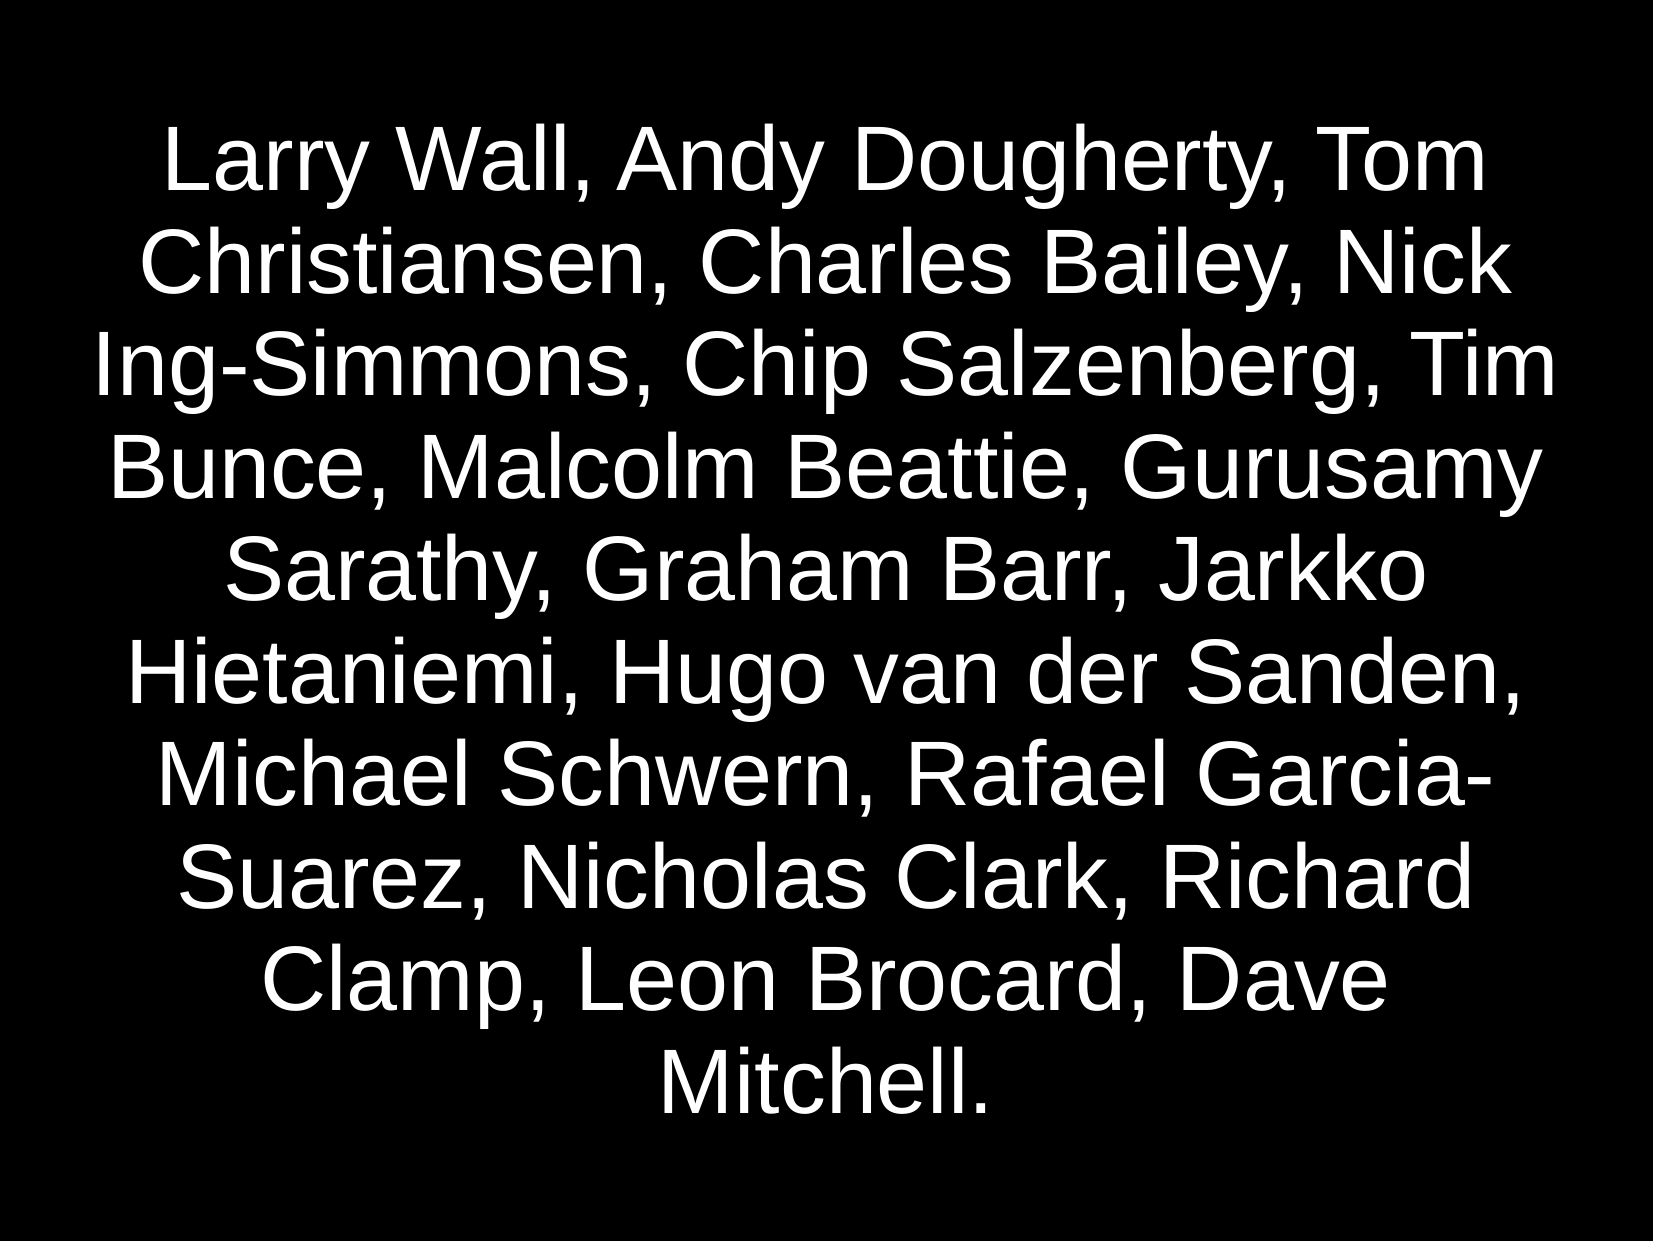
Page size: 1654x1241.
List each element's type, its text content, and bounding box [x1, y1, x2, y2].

title Larry Wall, Andy Dougherty, Tom Christiansen, Charles Bailey, Nick Ing-Simmons, Chip Salzenberg, Tim Bunce, Malcolm Beattie, Gurusamy Sarathy, Graham Barr, Jarkko Hietaniemi, Hugo van der Sanden, Michael Schwern, Rafael Garcia-Suarez, Nicholas Clark, Richard Clamp, Leon Brocard, Dave Mitchell. [82, 101, 1571, 1140]
